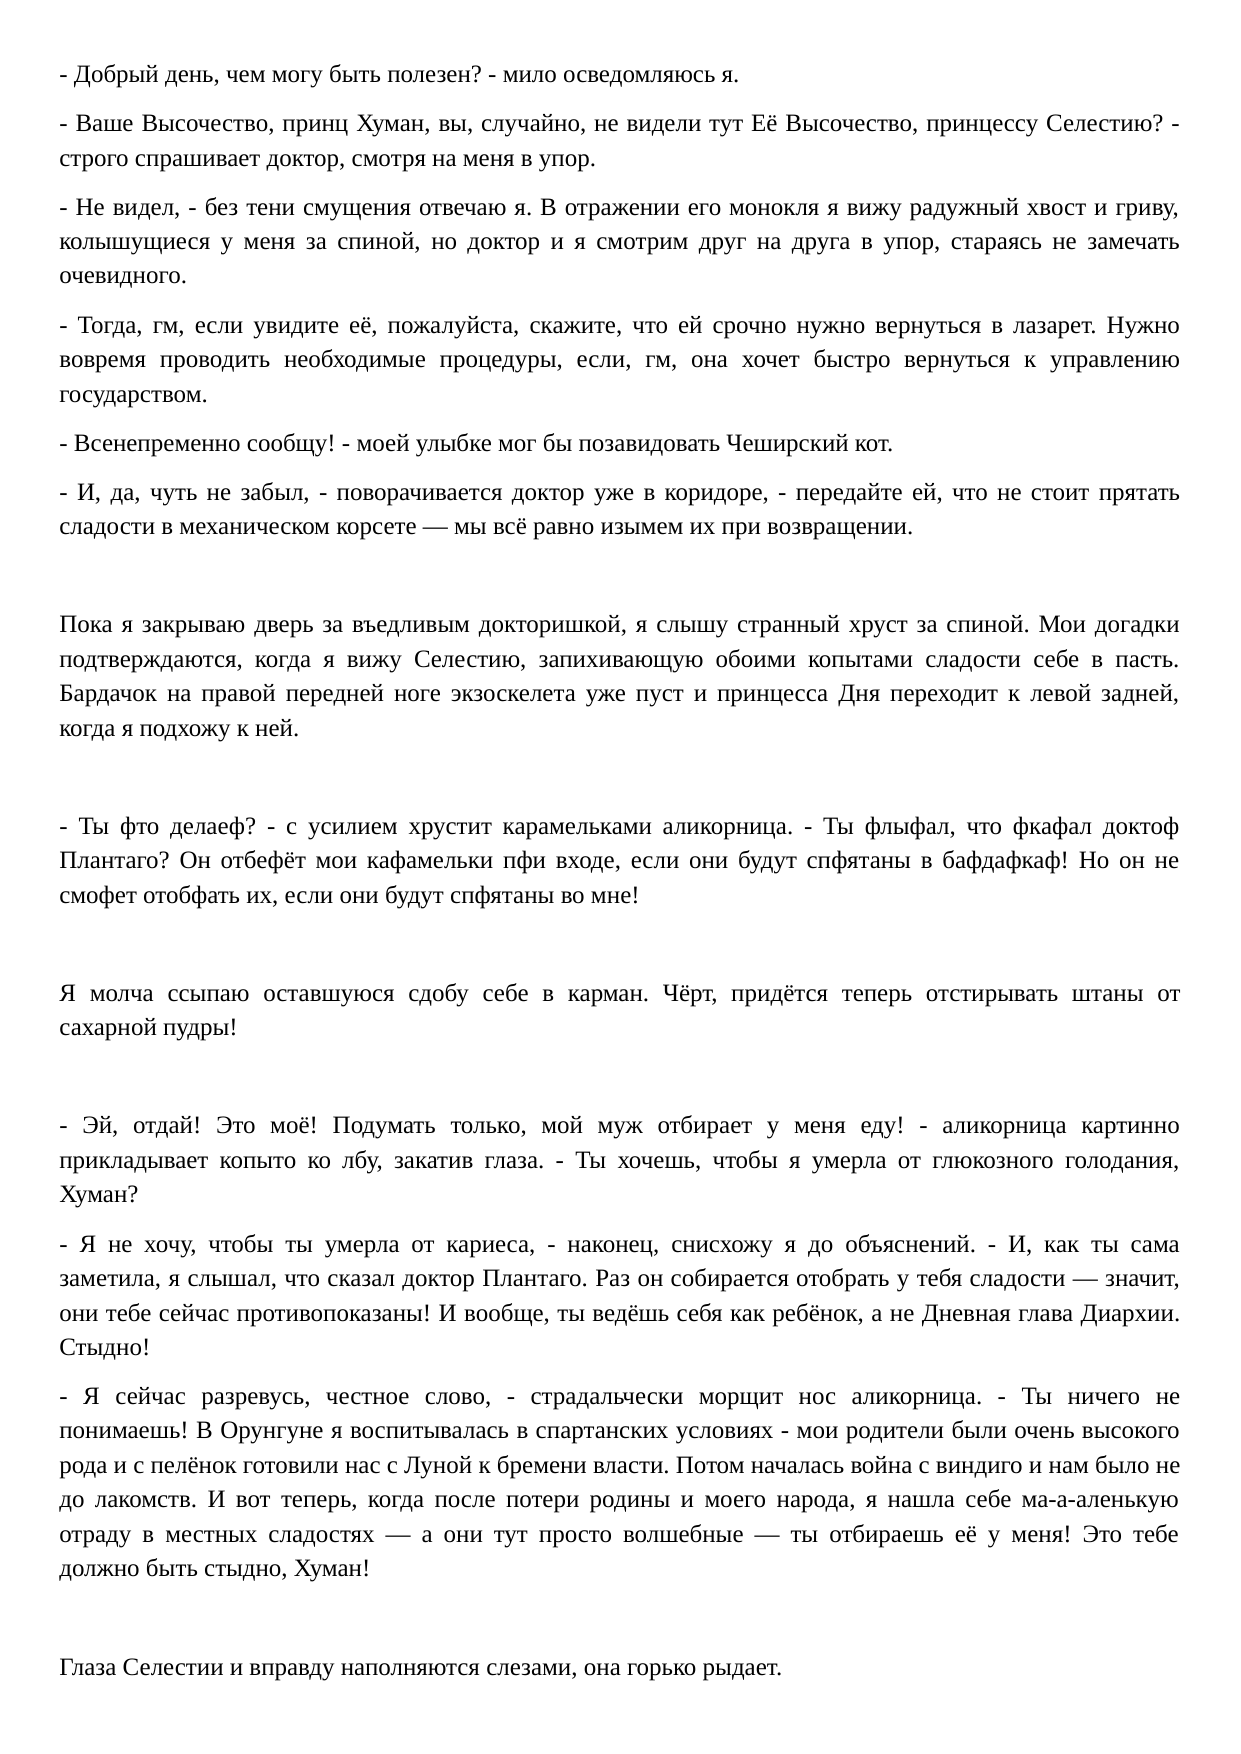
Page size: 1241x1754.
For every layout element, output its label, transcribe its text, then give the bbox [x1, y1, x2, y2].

text - Ваше Высочество, принц Хуман, вы, случайно, не видели тут Её Высочество, принцессу Селестию? - строго спрашивает доктор, смотря на меня в упор. [59, 108, 1181, 171]
text - И, да, чуть не забыл, - поворачивается доктор уже в коридоре, - передайте ей, что не стоит прятать сладости в механическом корсете — мы всё равно изымем их при возвращении. [59, 477, 1181, 540]
text Глаза Селестии и вправду наполняются слезами, она горько рыдает. [59, 1652, 1181, 1680]
text Я молча ссыпаю оставшуюся сдобу себе в карман. Чёрт, придётся теперь отстирывать штаны от сахарной пудры! [59, 978, 1181, 1041]
text - Тогда, гм, если увидите её, пожалуйста, скажите, что ей срочно нужно вернуться в лазарет. Нужно вовремя проводить необходимые процедуры, если, гм, она хочет быстро вернуться к управлению государством. [59, 310, 1181, 407]
text - Не видел, - без тени смущения отвечаю я. В отражении его монокля я вижу радужный хвост и гриву, колышущиеся у меня за спиной, но доктор и я смотрим друг на друга в упор, стараясь не замечать очевидного. [59, 192, 1181, 289]
text - Я сейчас разревусь, честное слово, - страдальчески морщит нос аликорница. - Ты ничего не понимаешь! В Орунгуне я воспитывалась в спартанских условиях - мои родители были очень высокого рода и с пелёнок готовили нас с Луной к бремени власти. Потом началась война с виндиго и нам было не до лакомств. И вот теперь, когда после потери родины и моего народа, я нашла себе ма-а-аленькую отраду в местных сладостях — а они тут просто волшебные — ты отбираешь её у меня! Это тебе должно быть стыдно, Хуман! [59, 1381, 1181, 1582]
text - Всенепременно сообщу! - моей улыбке мог бы позавидовать Чеширский кот. [59, 428, 1181, 456]
text - Эй, отдай! Это моё! Подумать только, мой муж отбирает у меня еду! - аликорница картинно прикладывает копыто ко лбу, закатив глаза. - Ты хочешь, чтобы я умерла от глюкозного голодания, Хуман? [59, 1111, 1181, 1208]
text - Ты фто делаеф? - с усилием хрустит карамельками аликорница. - Ты флыфал, что фкафал доктоф Плантаго? Он отбефёт мои кафамельки пфи входе, если они будут спфятаны в бафдафкаф! Но он не смофет отобфать их, если они будут спфятаны во мне! [59, 811, 1181, 909]
text - Добрый день, чем могу быть полезен? - мило осведомляюсь я. [59, 59, 1181, 88]
text - Я не хочу, чтобы ты умерла от кариеса, - наконец, снисхожу я до объяснений. - И, как ты сама заметила, я слышал, что сказал доктор Плантаго. Раз он собирается отобрать у тебя сладости — значит, они тебе сейчас противопоказаны! И вообще, ты ведёшь себя как ребёнок, а не Дневная глава Диархии. Стыдно! [59, 1229, 1181, 1361]
text Пока я закрываю дверь за въедливым докторишкой, я слышу странный хруст за спиной. Мои догадки подтверждаются, когда я вижу Селестию, запихивающую обоими копытами сладости себе в пасть. Бардачок на правой передней ноге экзоскелета уже пуст и принцесса Дня переходит к левой задней, когда я подхожу к ней. [59, 609, 1181, 742]
